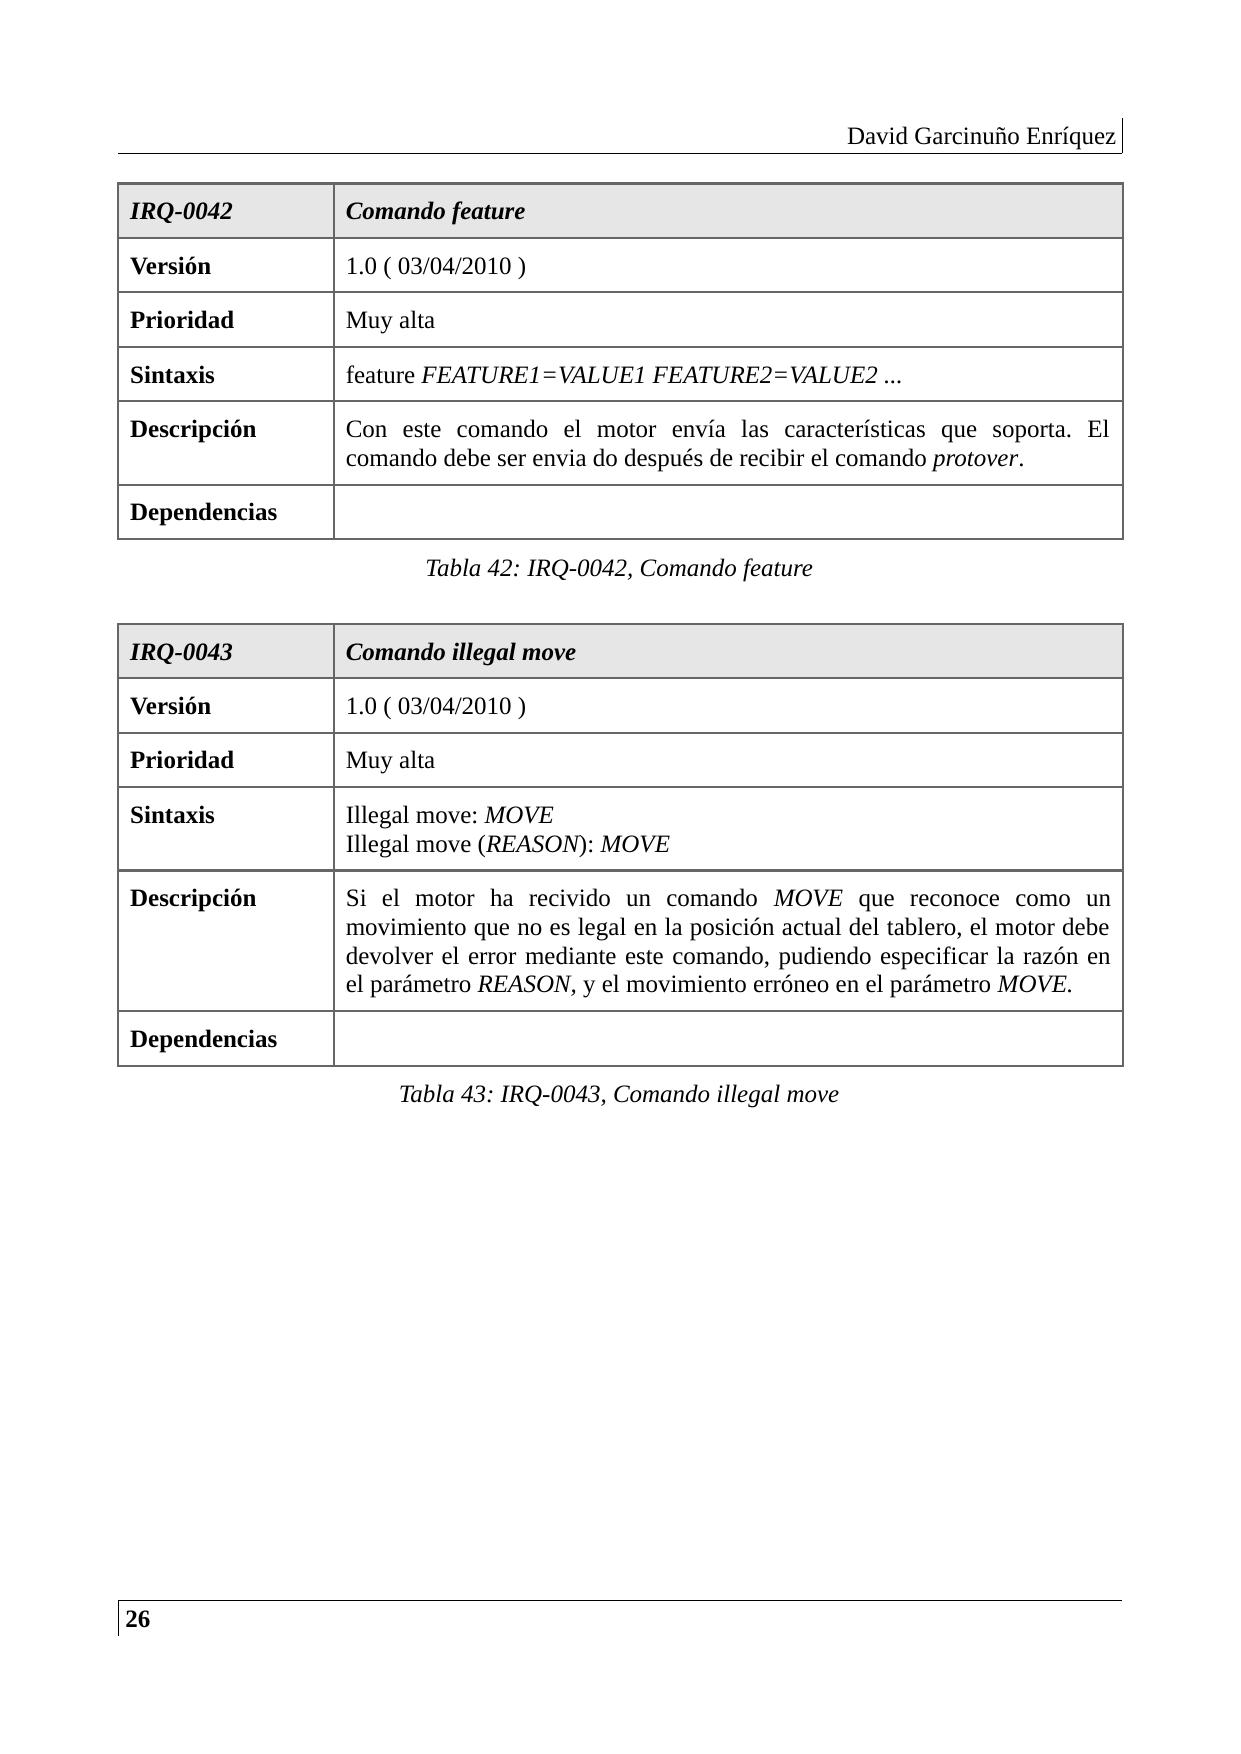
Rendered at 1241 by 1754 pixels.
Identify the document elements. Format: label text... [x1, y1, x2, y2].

table_cell [335, 486, 1122, 538]
table_cell feature FEATURE1=VALUE1 FEATURE2=VALUE2 ... [335, 348, 1122, 400]
table_cell Prioridad [119, 293, 333, 346]
table_header Comando illegal move [335, 625, 1122, 677]
table_header IRQ-0043 [119, 625, 333, 677]
table_cell Descripción [119, 402, 333, 483]
table_cell Versión [119, 679, 333, 732]
text Tabla 43: IRQ-0043, Comando illegal move [118, 1079, 1122, 1108]
table_cell [335, 1012, 1122, 1064]
table_cell Con este comando el motor envía las características que soporta. El comando debe ser envia do después de recibir el comando protover. [335, 402, 1122, 483]
table_cell 1.0 ( 03/04/2010 ) [335, 679, 1122, 732]
table_cell 1.0 ( 03/04/2010 ) [335, 239, 1122, 291]
table_cell Illegal move: MOVE Illegal move (REASON): MOVE [335, 788, 1122, 869]
table_cell Si el motor ha recivido un comando MOVE que reconoce como un movimiento que no es legal en la posición actual del tablero, el motor debe devolver el error mediante este comando, pudiendo especificar la razón en el parámetro REASON, y el movimiento erróneo en el parámetro MOVE. [335, 872, 1122, 1010]
table_cell Muy alta [335, 293, 1122, 346]
table_header Comando feature [335, 185, 1122, 237]
table_cell Dependencias [119, 1012, 333, 1064]
table_cell Versión [119, 239, 333, 291]
table_cell Descripción [119, 872, 333, 1010]
text Tabla 42: IRQ-0042, Comando feature [118, 553, 1122, 581]
table_cell Sintaxis [119, 788, 333, 869]
table_header IRQ-0042 [119, 185, 333, 237]
table_cell Sintaxis [119, 348, 333, 400]
table_cell Muy alta [335, 734, 1122, 786]
table_cell Prioridad [119, 734, 333, 786]
table_cell Dependencias [119, 486, 333, 538]
